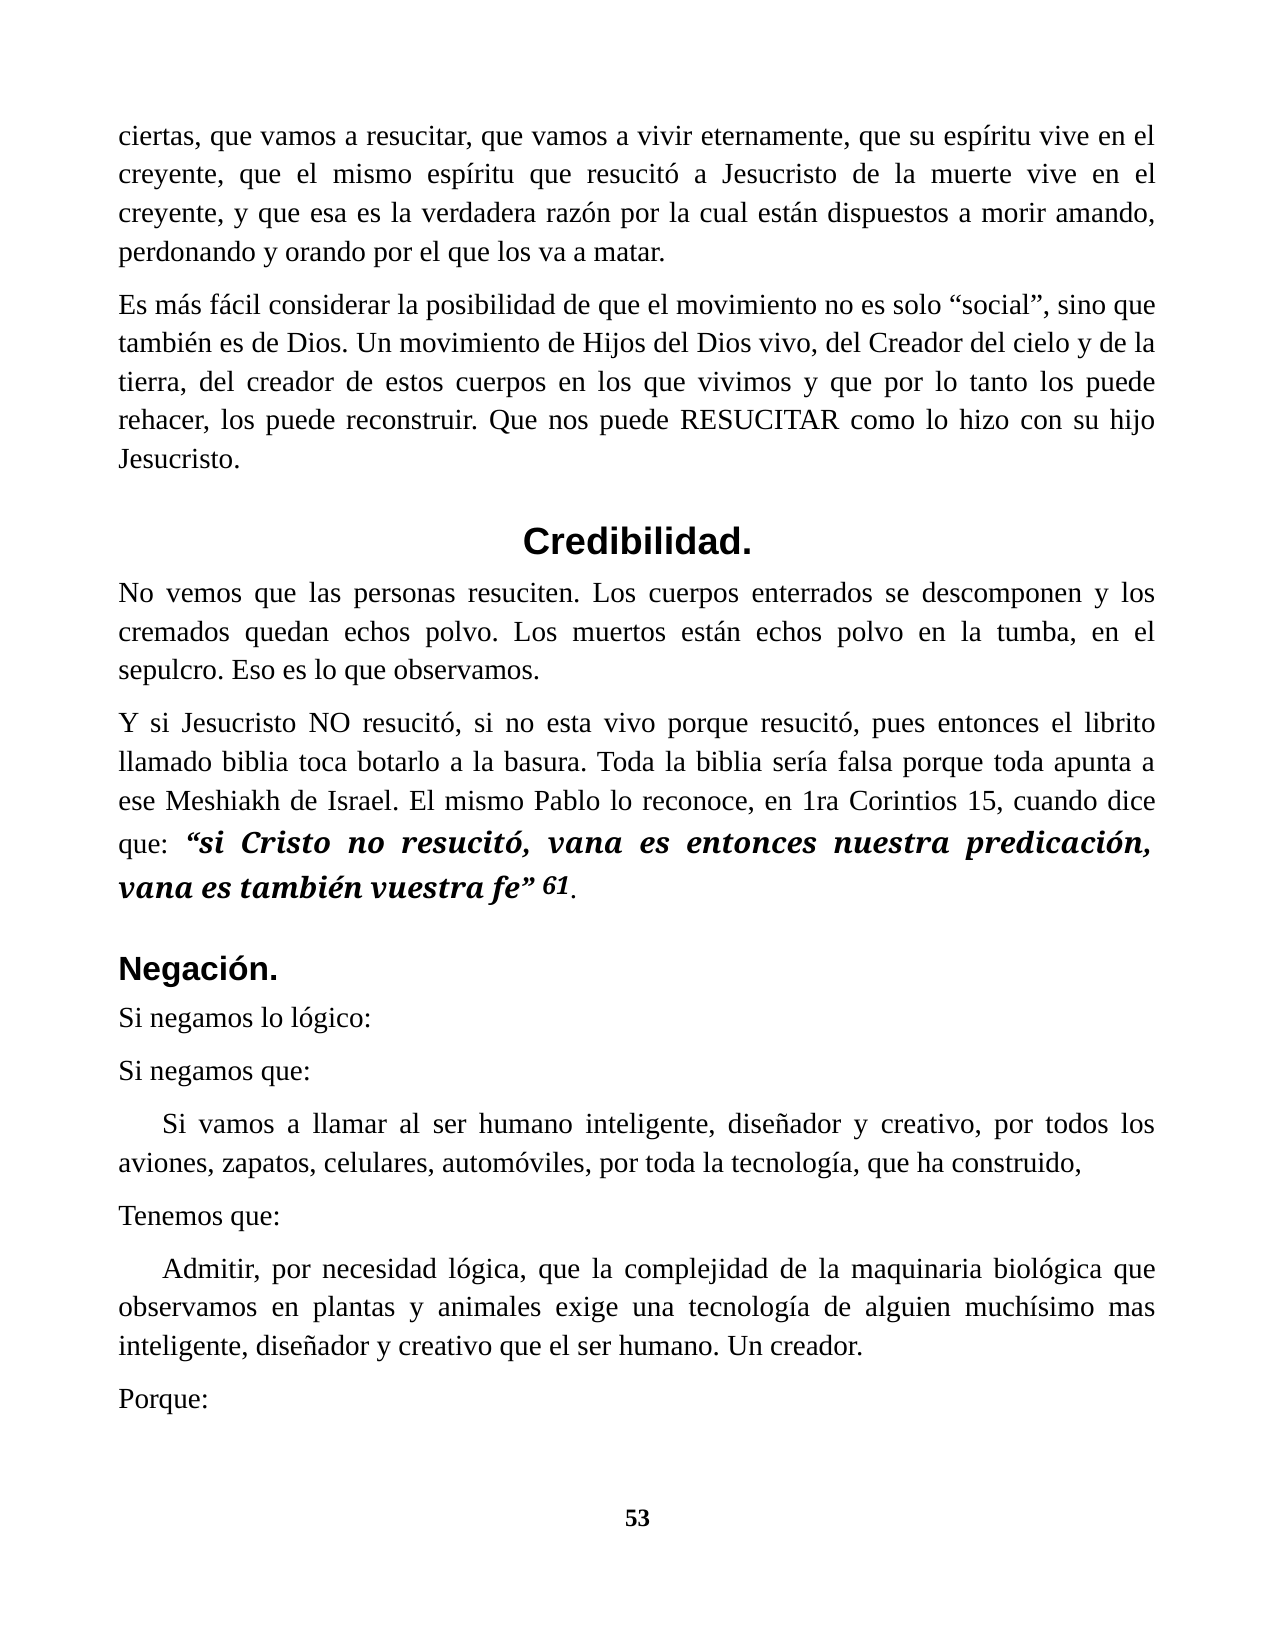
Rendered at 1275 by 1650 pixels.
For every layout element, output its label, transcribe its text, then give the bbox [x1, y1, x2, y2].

text Y si Jesucristo NO resucitó, si no esta vivo porque resucitó, pues entonces el librito llamado biblia toca botarlo a la basura. Toda la biblia sería falsa porque toda apunta a ese Meshiakh de Israel. El mismo Pablo lo reconoce, en 1ra Corintios 15, cuando dice que: “si Cristo no resucitó, vana es entonces nuestra predicación, vana es también vuestra fe” . [118, 706, 1157, 907]
text Es más fácil considerar la posibilidad de que el movimiento no es solo “social”, sino que también es de Dios. Un movimiento de Hijos del Dios vivo, del Creador del cielo y de la tierra, del creador de estos cuerpos en los que vivimos y que por lo tanto los puede rehacer, los puede reconstruir. Que nos puede RESUCITAR como lo hizo con su hijo Jesucristo. [118, 287, 1157, 474]
subtitle Negación. [118, 949, 1157, 987]
text Si negamos que: [118, 1053, 1157, 1087]
text Admitir, por necesidad lógica, que la complejidad de la maquinaria biológica que observamos en plantas y animales exige una tecnología de alguien muchísimo mas inteligente, diseñador y creativo que el ser humano. Un creador. [118, 1251, 1157, 1362]
text No vemos que las personas resuciten. Los cuerpos enterrados se descomponen y los cremados quedan echos polvo. Los muertos están echos polvo en la tumba, en el sepulcro. Eso es lo que observamos. [118, 575, 1157, 686]
text Tenemos que: [118, 1198, 1157, 1231]
text Si vamos a llamar al ser humano inteligente, diseñador y creativo, por todos los aviones, zapatos, celulares, automóviles, por toda la tecnología, que ha construido, [118, 1106, 1157, 1178]
text Si negamos lo lógico: [118, 1000, 1157, 1033]
subtitle Credibilidad. [118, 519, 1157, 563]
text Porque: [118, 1381, 1157, 1415]
text ciertas, que vamos a resucitar, que vamos a vivir eternamente, que su espíritu vive en el creyente, que el mismo espíritu que resucitó a Jesucristo de la muerte vive en el creyente, y que esa es la verdadera razón por la cual están dispuestos a morir amando, perdonando y orando por el que los va a matar. [118, 118, 1157, 267]
